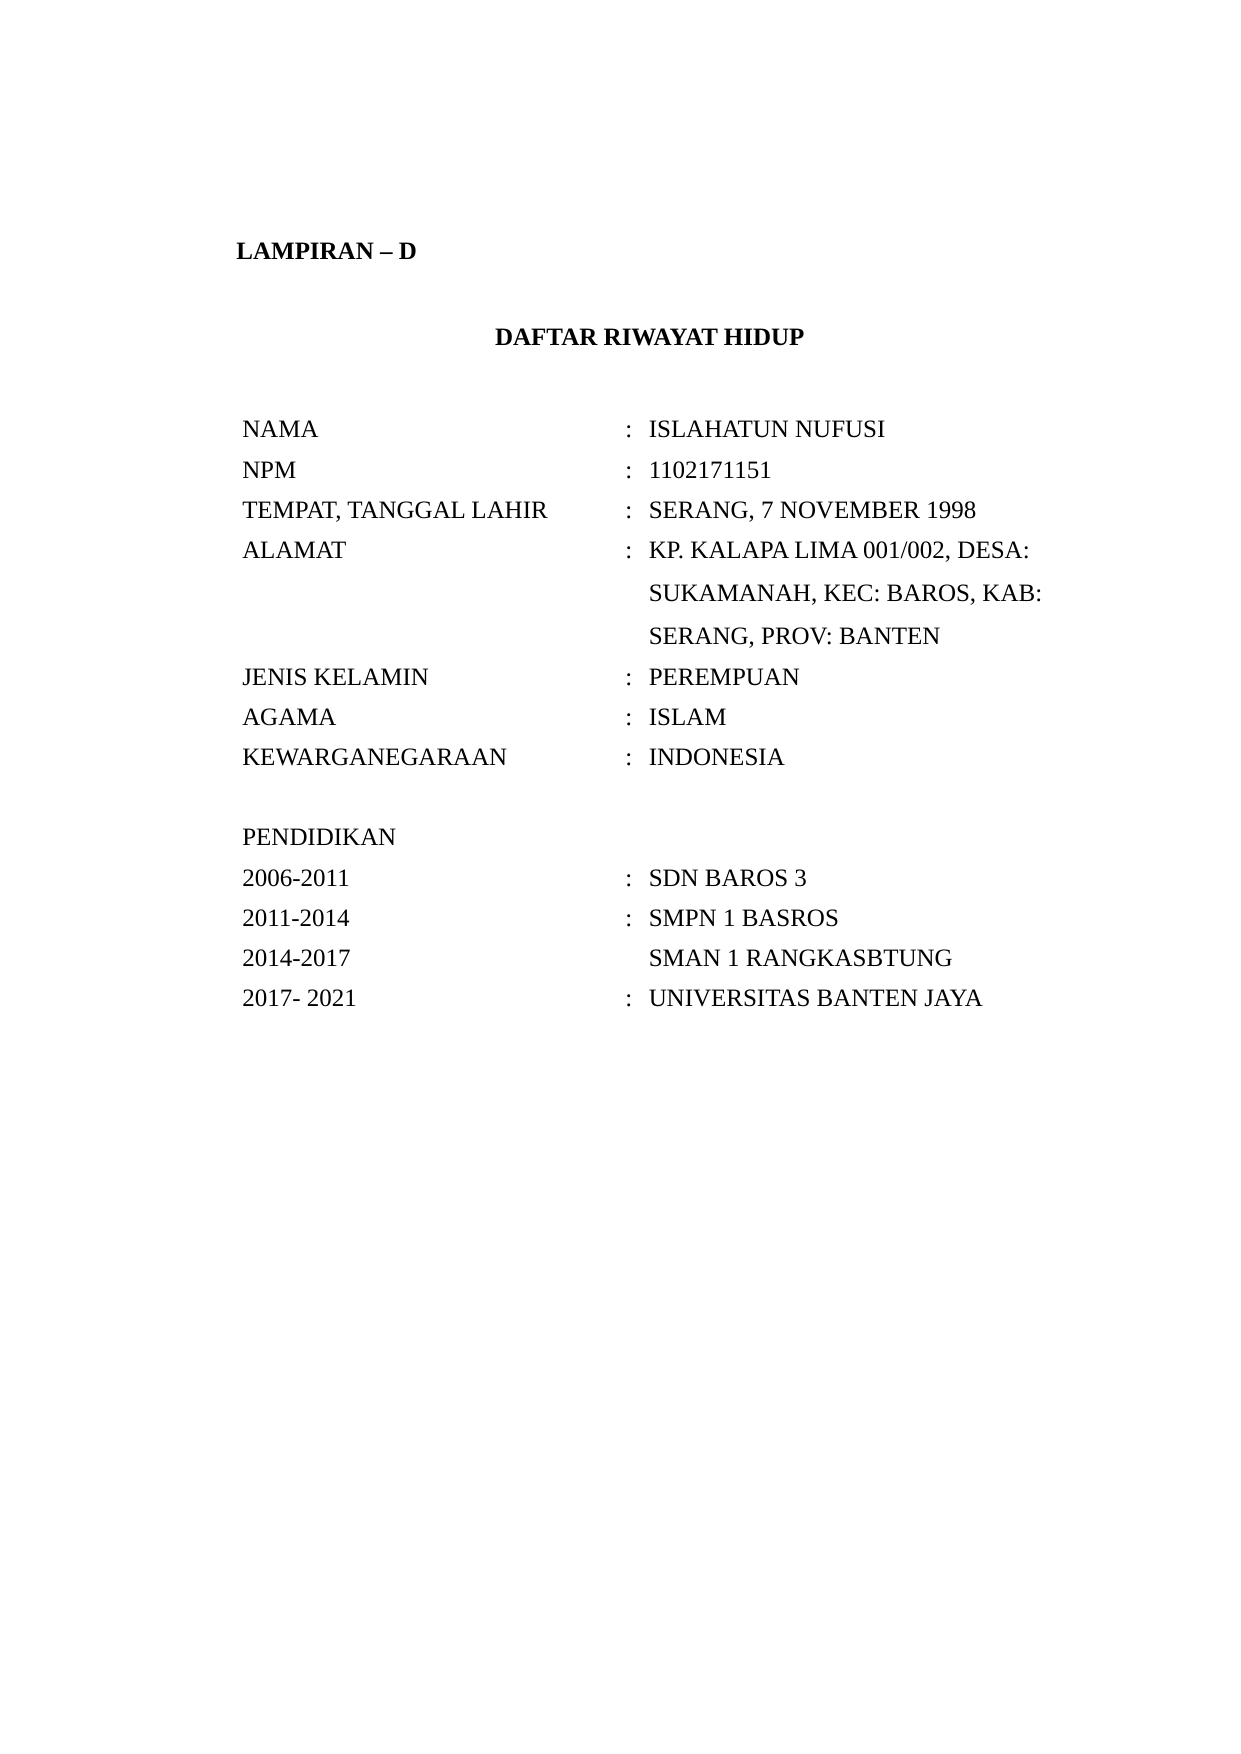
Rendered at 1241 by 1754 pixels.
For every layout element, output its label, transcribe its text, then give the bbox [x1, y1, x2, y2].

table_cell JENIS KELAMIN [236, 656, 614, 696]
table_cell INDONESIA [643, 736, 1064, 776]
table_cell : [615, 897, 643, 937]
table_cell AGAMA [236, 696, 614, 736]
table_cell 2006-2011 [236, 857, 614, 897]
table_cell KEWARGANEGARAAN [236, 736, 614, 776]
table_cell [615, 776, 643, 817]
table_cell KP. KALAPA LIMA 001/002, DESA: SUKAMANAH, KEC: BAROS, KAB: SERANG, PROV: BANTEN [643, 529, 1064, 656]
table_cell 2011-2014 [236, 897, 614, 937]
table_cell [643, 817, 1064, 857]
table_cell : [615, 449, 643, 489]
table_cell PENDIDIKAN [236, 817, 614, 857]
table_cell 2017- 2021 [236, 978, 614, 1018]
table_cell TEMPAT, TANGGAL LAHIR [236, 489, 614, 529]
table_cell UNIVERSITAS BANTEN JAYA [643, 978, 1064, 1018]
table_cell ALAMAT [236, 529, 614, 656]
table_header : [615, 409, 643, 449]
table_header NAMA [236, 409, 614, 449]
table_cell ISLAM [643, 696, 1064, 736]
table_cell 2014-2017 [236, 937, 614, 977]
table_cell SMAN 1 RANGKASBTUNG [643, 937, 1064, 977]
text DAFTAR RIWAYAT HIDUP [236, 322, 1063, 351]
table_header ISLAHATUN NUFUSI [643, 409, 1064, 449]
table_cell : [615, 857, 643, 897]
table_cell PEREMPUAN [643, 656, 1064, 696]
table_cell [643, 776, 1064, 817]
table_cell : [615, 978, 643, 1018]
table_cell : [615, 529, 643, 656]
table_cell : [615, 656, 643, 696]
table_cell SMPN 1 BASROS [643, 897, 1064, 937]
table_cell SDN BAROS 3 [643, 857, 1064, 897]
table_cell : [615, 696, 643, 736]
table_cell [615, 817, 643, 857]
table_cell [615, 937, 643, 977]
table_cell : [615, 736, 643, 776]
table_cell : [615, 489, 643, 529]
table_cell NPM [236, 449, 614, 489]
table_cell SERANG, 7 NOVEMBER 1998 [643, 489, 1064, 529]
table_cell [236, 776, 614, 817]
text LAMPIRAN – D [236, 236, 1063, 265]
table_cell 1102171151 [643, 449, 1064, 489]
